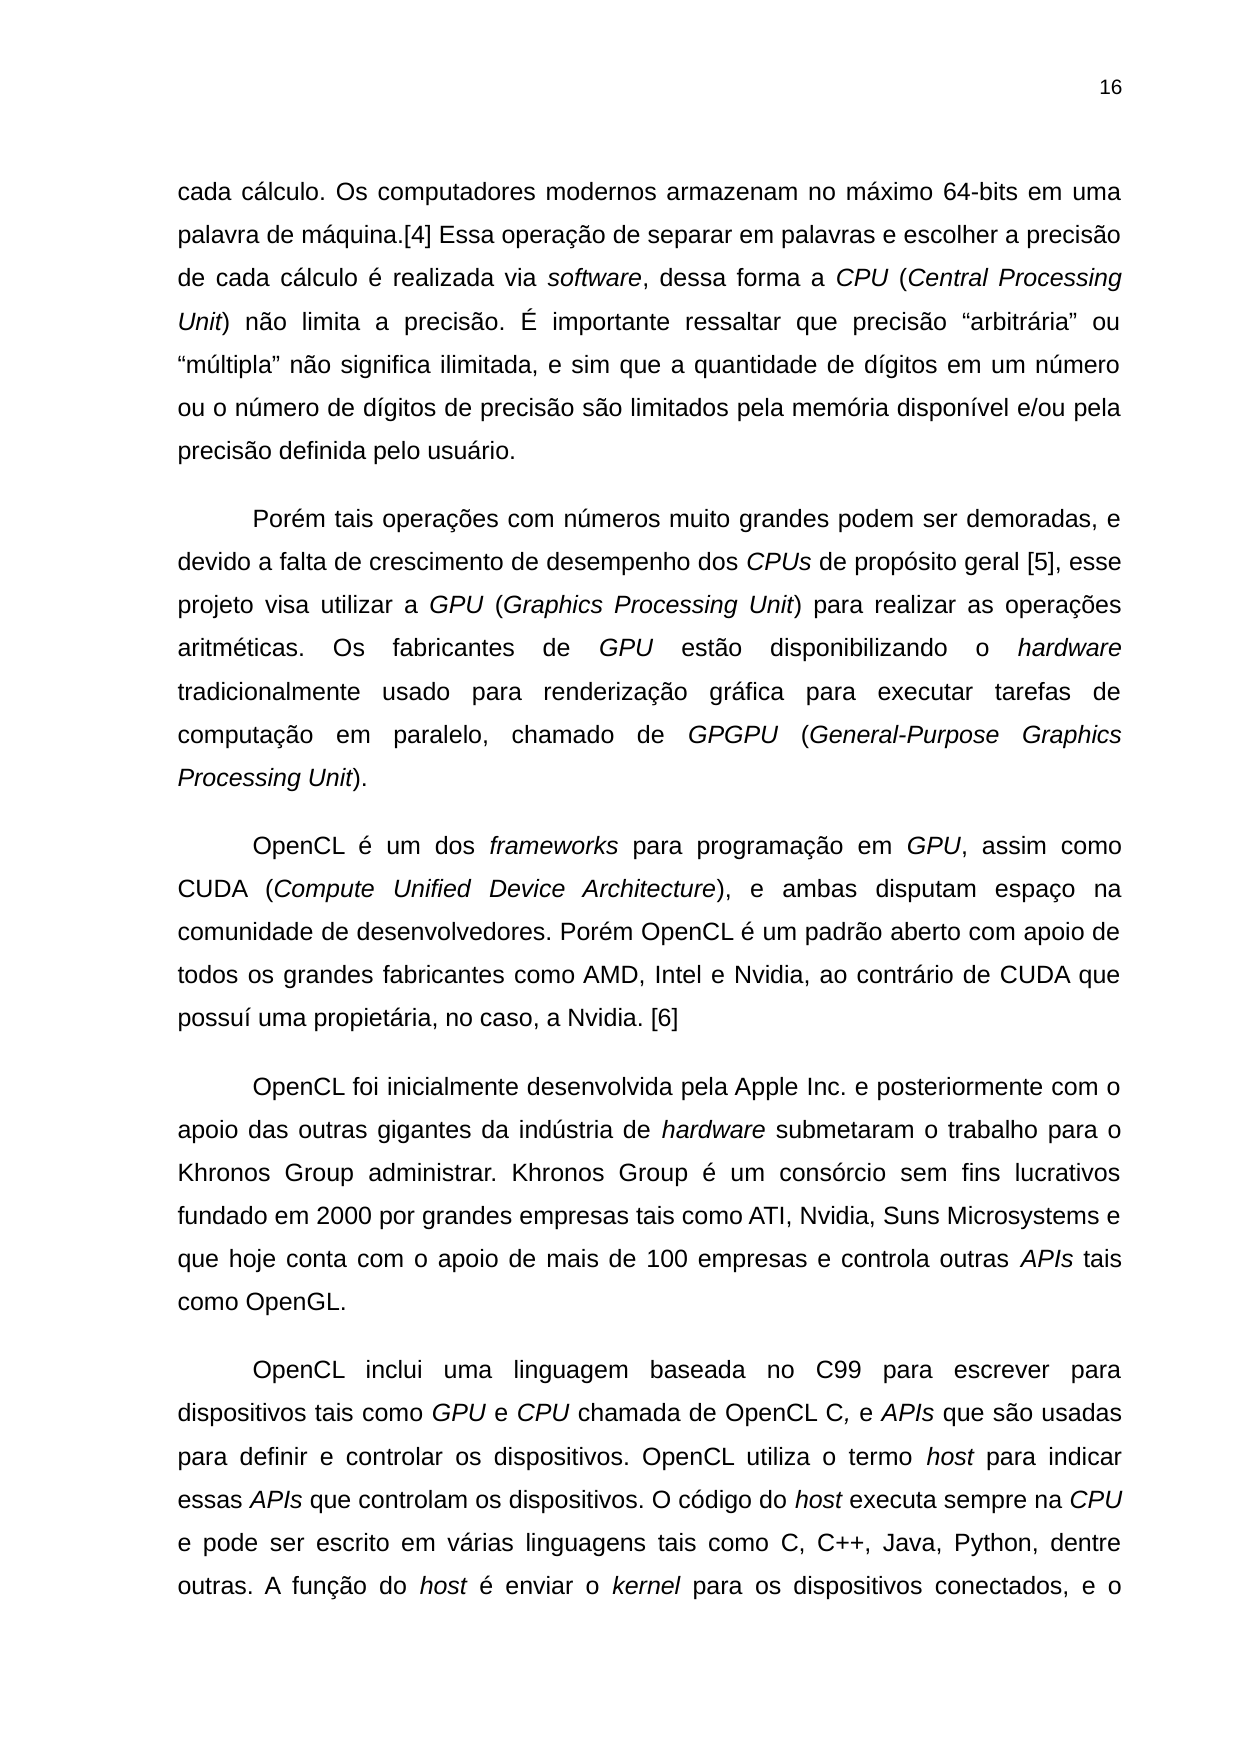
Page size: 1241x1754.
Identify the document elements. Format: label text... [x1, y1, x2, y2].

text OpenCL é um dos frameworks para programação em GPU, assim como CUDA (Compute Unified Device Architecture), e ambas disputam espaço na comunidade de desenvolvedores. Porém OpenCL é um padrão aberto com apoio de todos os grandes fabricantes como AMD, Intel e Nvidia, ao contrário de CUDA que possuí uma propietária, no caso, a Nvidia. [6] [177, 831, 1122, 1032]
text OpenCL inclui uma linguagem baseada no C99 para escrever para dispositivos tais como GPU e CPU chamada de OpenCL C, e APIs que são usadas para definir e controlar os dispositivos. OpenCL utiliza o termo host para indicar essas APIs que controlam os dispositivos. O código do host executa sempre na CPU e pode ser escrito em várias linguagens tais como C, C++, Java, Python, dentre outras. A função do host é enviar o kernel para os dispositivos conectados, e o [177, 1355, 1122, 1600]
text cada cálculo. Os computadores modernos armazenam no máximo 64-bits em uma palavra de máquina.[4] Essa operação de separar em palavras e escolher a precisão de cada cálculo é realizada via software, dessa forma a CPU (Central Processing Unit) não limita a precisão. É importante ressaltar que precisão “arbitrária” ou “múltipla” não significa ilimitada, e sim que a quantidade de dígitos em um número ou o número de dígitos de precisão são limitados pela memória disponível e/ou pela precisão definida pelo usuário. [177, 177, 1122, 465]
text OpenCL foi inicialmente desenvolvida pela Apple Inc. e posteriormente com o apoio das outras gigantes da indústria de hardware submetaram o trabalho para o Khronos Group administrar. Khronos Group é um consórcio sem fins lucrativos fundado em 2000 por grandes empresas tais como ATI, Nvidia, Suns Microsystems e que hoje conta com o apoio de mais de 100 empresas e controla outras APIs tais como OpenGL. [177, 1072, 1122, 1316]
text Porém tais operações com números muito grandes podem ser demoradas, e devido a falta de crescimento de desempenho dos CPUs de propósito geral [5], esse projeto visa utilizar a GPU (Graphics Processing Unit) para realizar as operações aritméticas. Os fabricantes de GPU estão disponibilizando o hardware tradicionalmente usado para renderização gráfica para executar tarefas de computação em paralelo, chamado de GPGPU (General-Purpose Graphics Processing Unit). [177, 504, 1122, 792]
